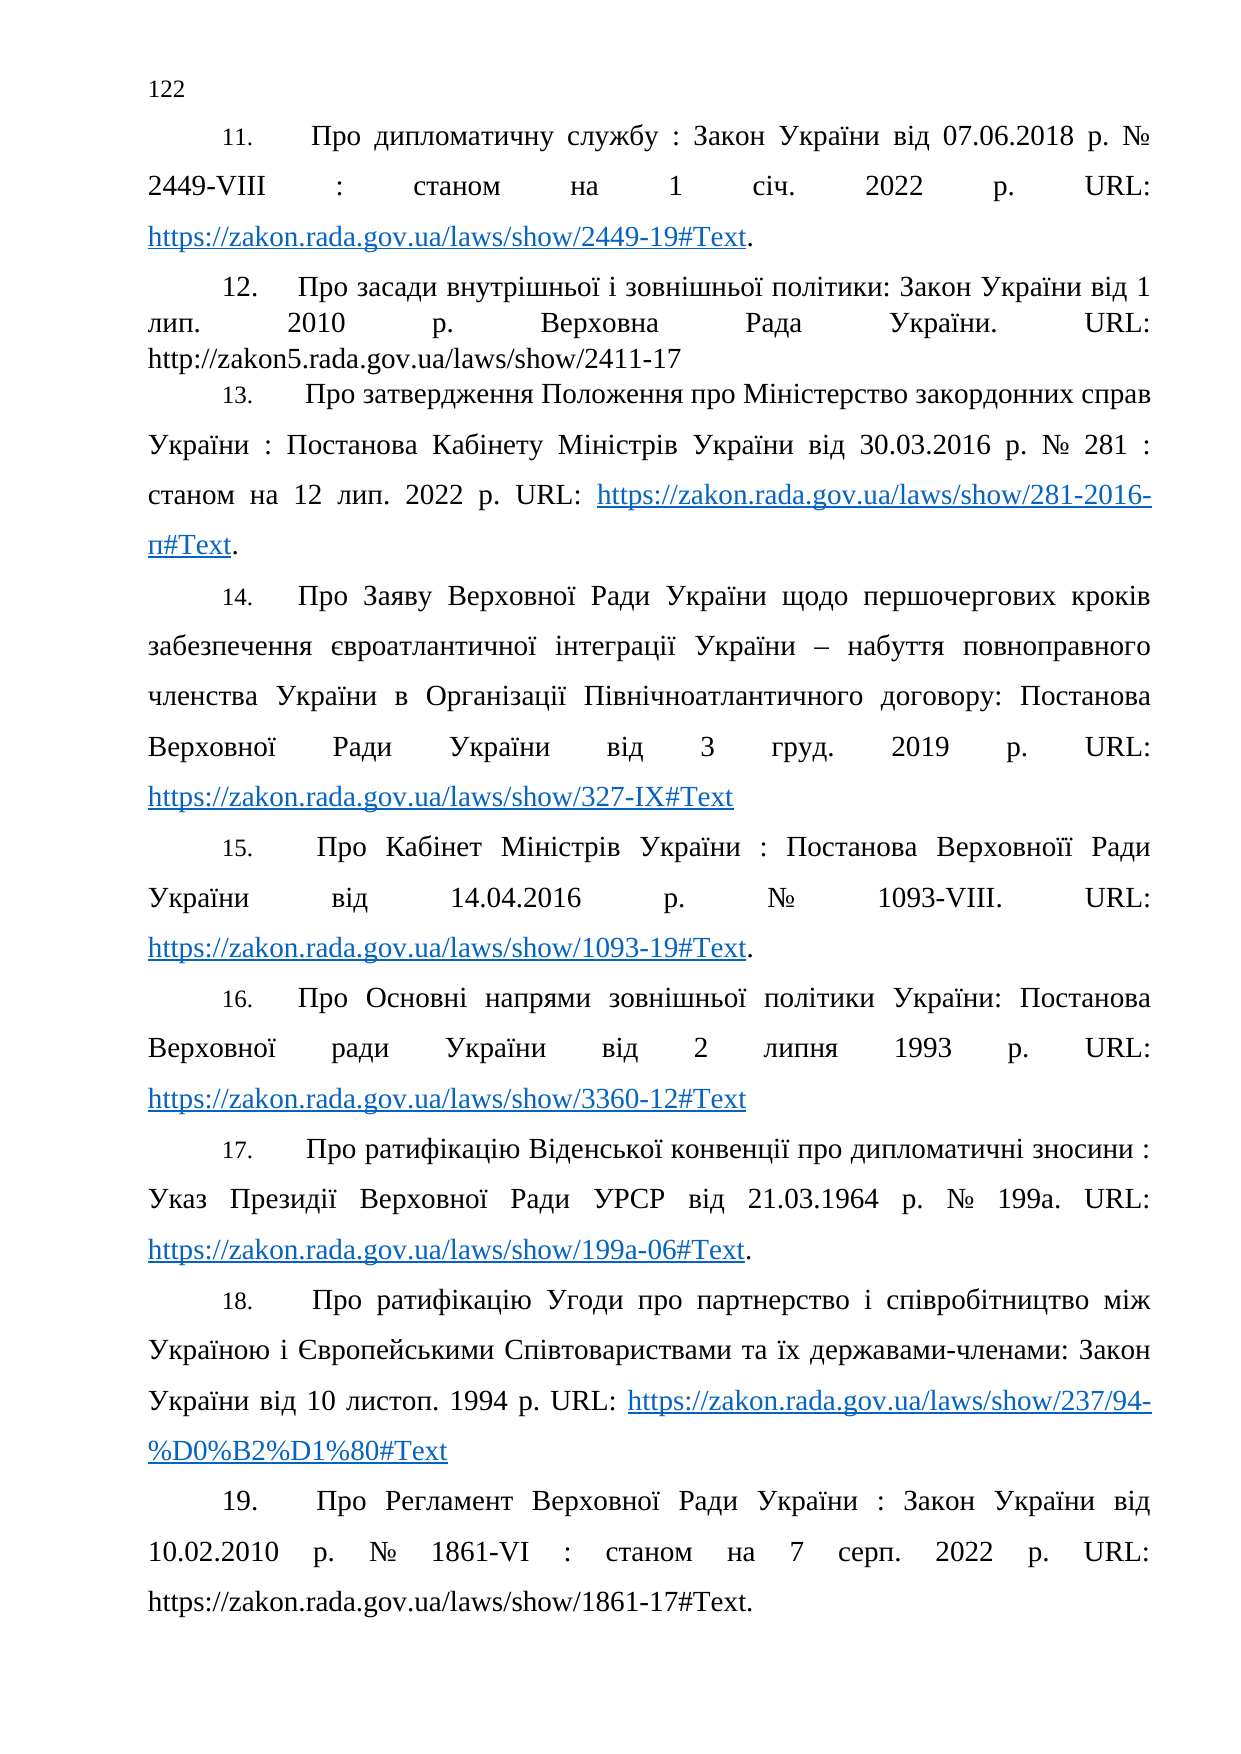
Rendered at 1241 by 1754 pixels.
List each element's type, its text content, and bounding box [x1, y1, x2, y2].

list Про засади внутрішньої і зовнішньої політики: Закон України від 1 лип. 2010 р. Верховна Рада України. URL: http://zakon5.rada.gov.ua/laws/show/2411-17 [148, 269, 1152, 374]
list Про затвердження Положення про Міністерство закордонних справ України : Постанова Кабінету Міністрів України від 30.03.2016 р. № 281 : станом на 12 лип. 2022 р. URL: https://zakon.rada.gov.ua/laws/show/281-2016-п#Text. [148, 377, 1152, 561]
list Про ратифікацію Угоди про партнерство і співробітництво між Україною і Європейськими Співтовариствами та їх державами-членами: Закон України від 10 листоп. 1994 р. URL: https://zakon.rada.gov.ua/laws/show/237/94-%D0%B2%D1%80#Text [148, 1282, 1152, 1467]
list Про дипломатичну службу : Закон України від 07.06.2018 р. № 2449-VIII : станом на 1 січ. 2022 р. URL: https://zakon.rada.gov.ua/laws/show/2449-19#Text. [148, 118, 1152, 252]
list Про ратифікацію Віденської конвенції про дипломатичні зносини : Указ Президії Верховної Ради УРСР від 21.03.1964 р. № 199а. URL: https://zakon.rada.gov.ua/laws/show/199a-06#Text. [148, 1131, 1152, 1265]
list Про Кабінет Міністрів України : Постанова Верховноїї Ради України від 14.04.2016 р. № 1093-VIII. URL: https://zakon.rada.gov.ua/laws/show/1093-19#Text. [148, 829, 1152, 963]
list Про Основні напрями зовнішньої політики України: Постанова Верховної ради України від 2 липня 1993 р. URL: https://zakon.rada.gov.ua/laws/show/3360-12#Text [148, 980, 1152, 1114]
list Про Регламент Верховної Ради України : Закон України від 10.02.2010 р. № 1861-VI : станом на 7 серп. 2022 р. URL: https://zakon.rada.gov.ua/laws/show/1861-17#Text. [148, 1483, 1152, 1618]
list Про Заяву Верховної Ради України щодо першочергових кроків забезпечення євроатлантичної інтеграції України – набуття повноправного членства України в Організації Північноатлантичного договору: Постанова Верховної Ради України від 3 груд. 2019 р. URL: https://zakon.rada.gov.ua/laws/show/327-IX#Text [148, 578, 1152, 813]
